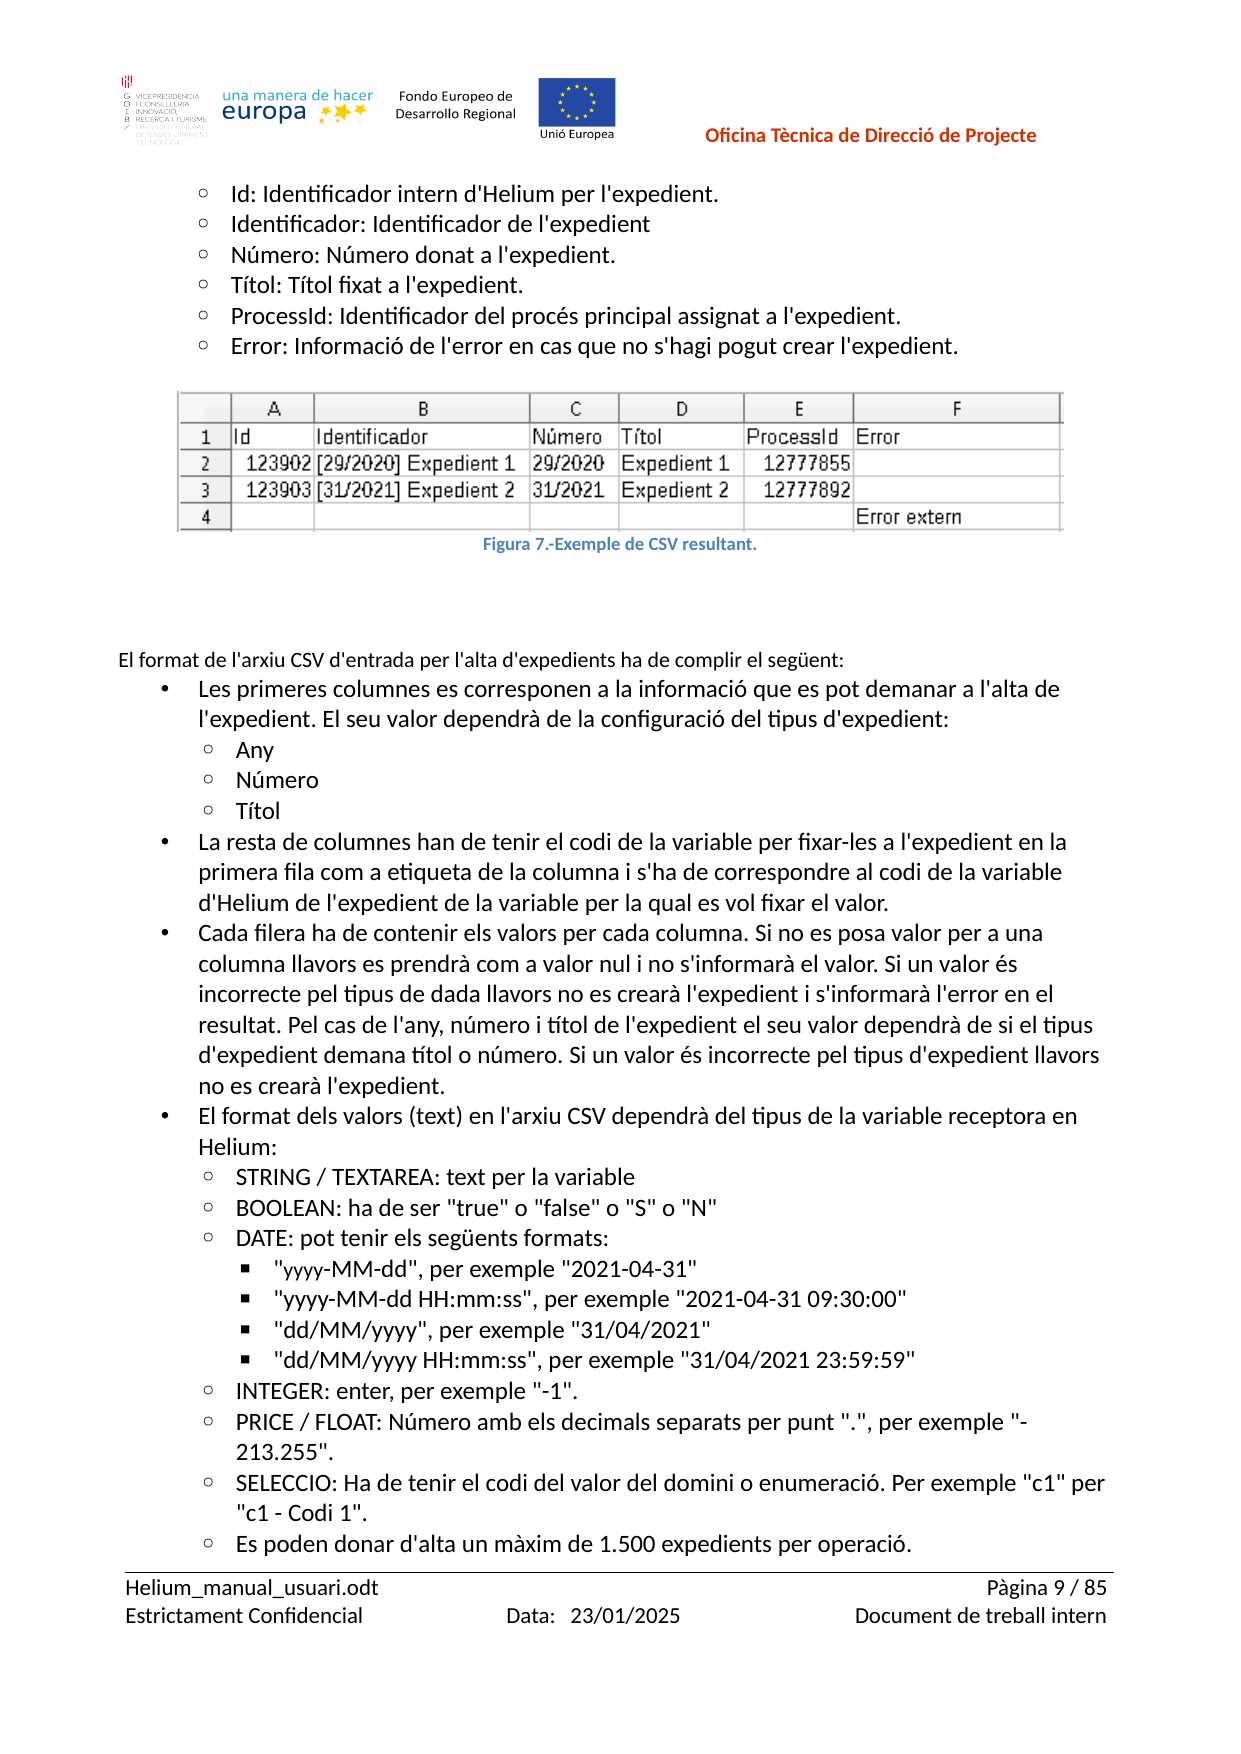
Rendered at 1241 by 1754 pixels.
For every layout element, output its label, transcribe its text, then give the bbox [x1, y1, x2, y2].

list Identificador: Identificador de l'expedient [193, 208, 1122, 239]
list Títol: Títol fixat a l'expedient. [193, 269, 1122, 300]
picture [219, 73, 621, 147]
list La resta de columnes han de tenir el codi de la variable per fixar-les a l'expedient en la primera fila com a etiqueta de la columna i s'ha de correspondre al codi de la variable d'Helium de l'expedient de la variable per la qual es vol fixar el valor. [161, 826, 1122, 917]
list Número [198, 765, 1122, 795]
list Id: Identificador intern d'Helium per l'expedient. [193, 178, 1122, 208]
list "yyyy-MM-dd", per exemple "2021-04-31" [236, 1253, 1122, 1283]
picture [176, 391, 1064, 532]
list El format dels valors (text) en l'arxiu CSV dependrà del tipus de la variable receptora en Helium: [161, 1100, 1122, 1161]
list STRING / TEXTAREA: text per la variable [198, 1161, 1122, 1192]
list SELECCIO: Ha de tenir el codi del valor del domini o enumeració. Per exemple "c1" per "c1 - Codi 1". [198, 1467, 1122, 1528]
list Cada filera ha de contenir els valors per cada columna. Si no es posa valor per a una columna llavors es prendrà com a valor nul i no s'informarà el valor. Si un valor és incorrecte pel tipus de dada llavors no es crearà l'expedient i s'informarà l'error en el resultat. Pel cas de l'any, número i títol de l'expedient el seu valor dependrà de si el tipus d'expedient demana títol o número. Si un valor és incorrecte pel tipus d'expedient llavors no es crearà l'expedient. [161, 917, 1122, 1100]
list Número: Número donat a l'expedient. [193, 239, 1122, 269]
list Es poden donar d'alta un màxim de 1.500 expedients per operació. [198, 1528, 1122, 1558]
list "dd/MM/yyyy HH:mm:ss", per exemple "31/04/2021 23:59:59" [236, 1344, 1122, 1375]
text Figura 7.-Exemple de CSV resultant. [118, 532, 1122, 555]
list INTEGER: enter, per exemple "-1". [198, 1375, 1122, 1406]
list PRICE / FLOAT: Número amb els decimals separats per punt ".", per exemple "-213.255". [198, 1406, 1122, 1467]
list Any [198, 734, 1122, 765]
list "dd/MM/yyyy", per exemple "31/04/2021" [236, 1314, 1122, 1344]
list DATE: pot tenir els següents formats: [198, 1222, 1122, 1253]
list Error: Informació de l'error en cas que no s'hagi pogut crear l'expedient. [193, 330, 1122, 361]
list Les primeres columnes es corresponen a la informació que es pot demanar a l'alta de l'expedient. El seu valor dependrà de la configuració del tipus d'expedient: [161, 673, 1122, 734]
list Títol [198, 795, 1122, 826]
list BOOLEAN: ha de ser "true" o "false" o "S" o "N" [198, 1192, 1122, 1222]
list "yyyy-MM-dd HH:mm:ss", per exemple "2021-04-31 09:30:00" [236, 1283, 1122, 1314]
list ProcessId: Identificador del procés principal assignat a l'expedient. [193, 300, 1122, 330]
picture [118, 73, 213, 147]
text El format de l'arxiu CSV d'entrada per l'alta d'expedients ha de complir el següent: [118, 646, 1122, 673]
